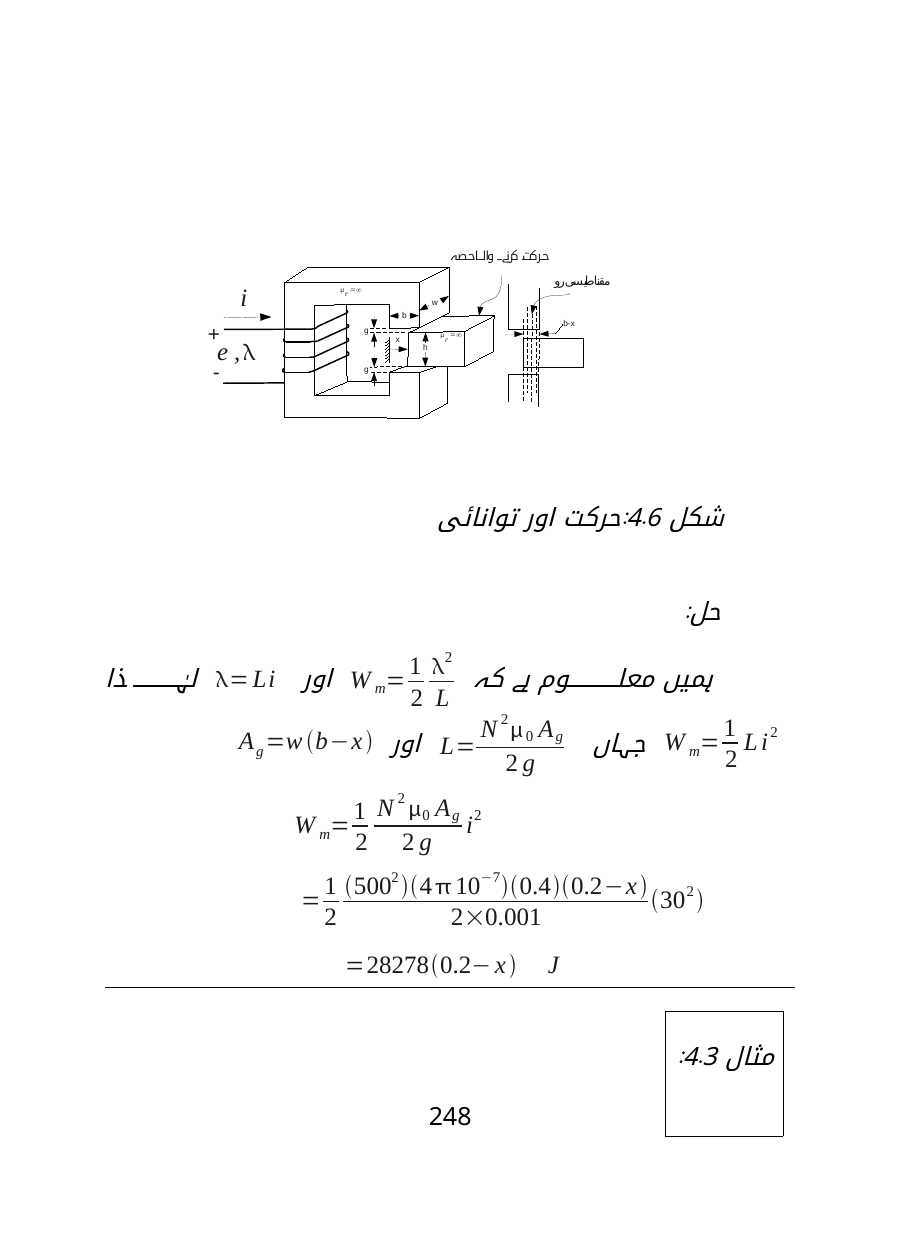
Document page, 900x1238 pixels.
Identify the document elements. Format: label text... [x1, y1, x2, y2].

text مثال 4.3: [673, 1033, 774, 1080]
text حل: [105, 588, 795, 636]
text شکل 4.6:حرکت اور توانائی [177, 181, 723, 542]
text ہمیں معلوم ہے کہاور لہٰذاجہاں اور [105, 648, 795, 777]
